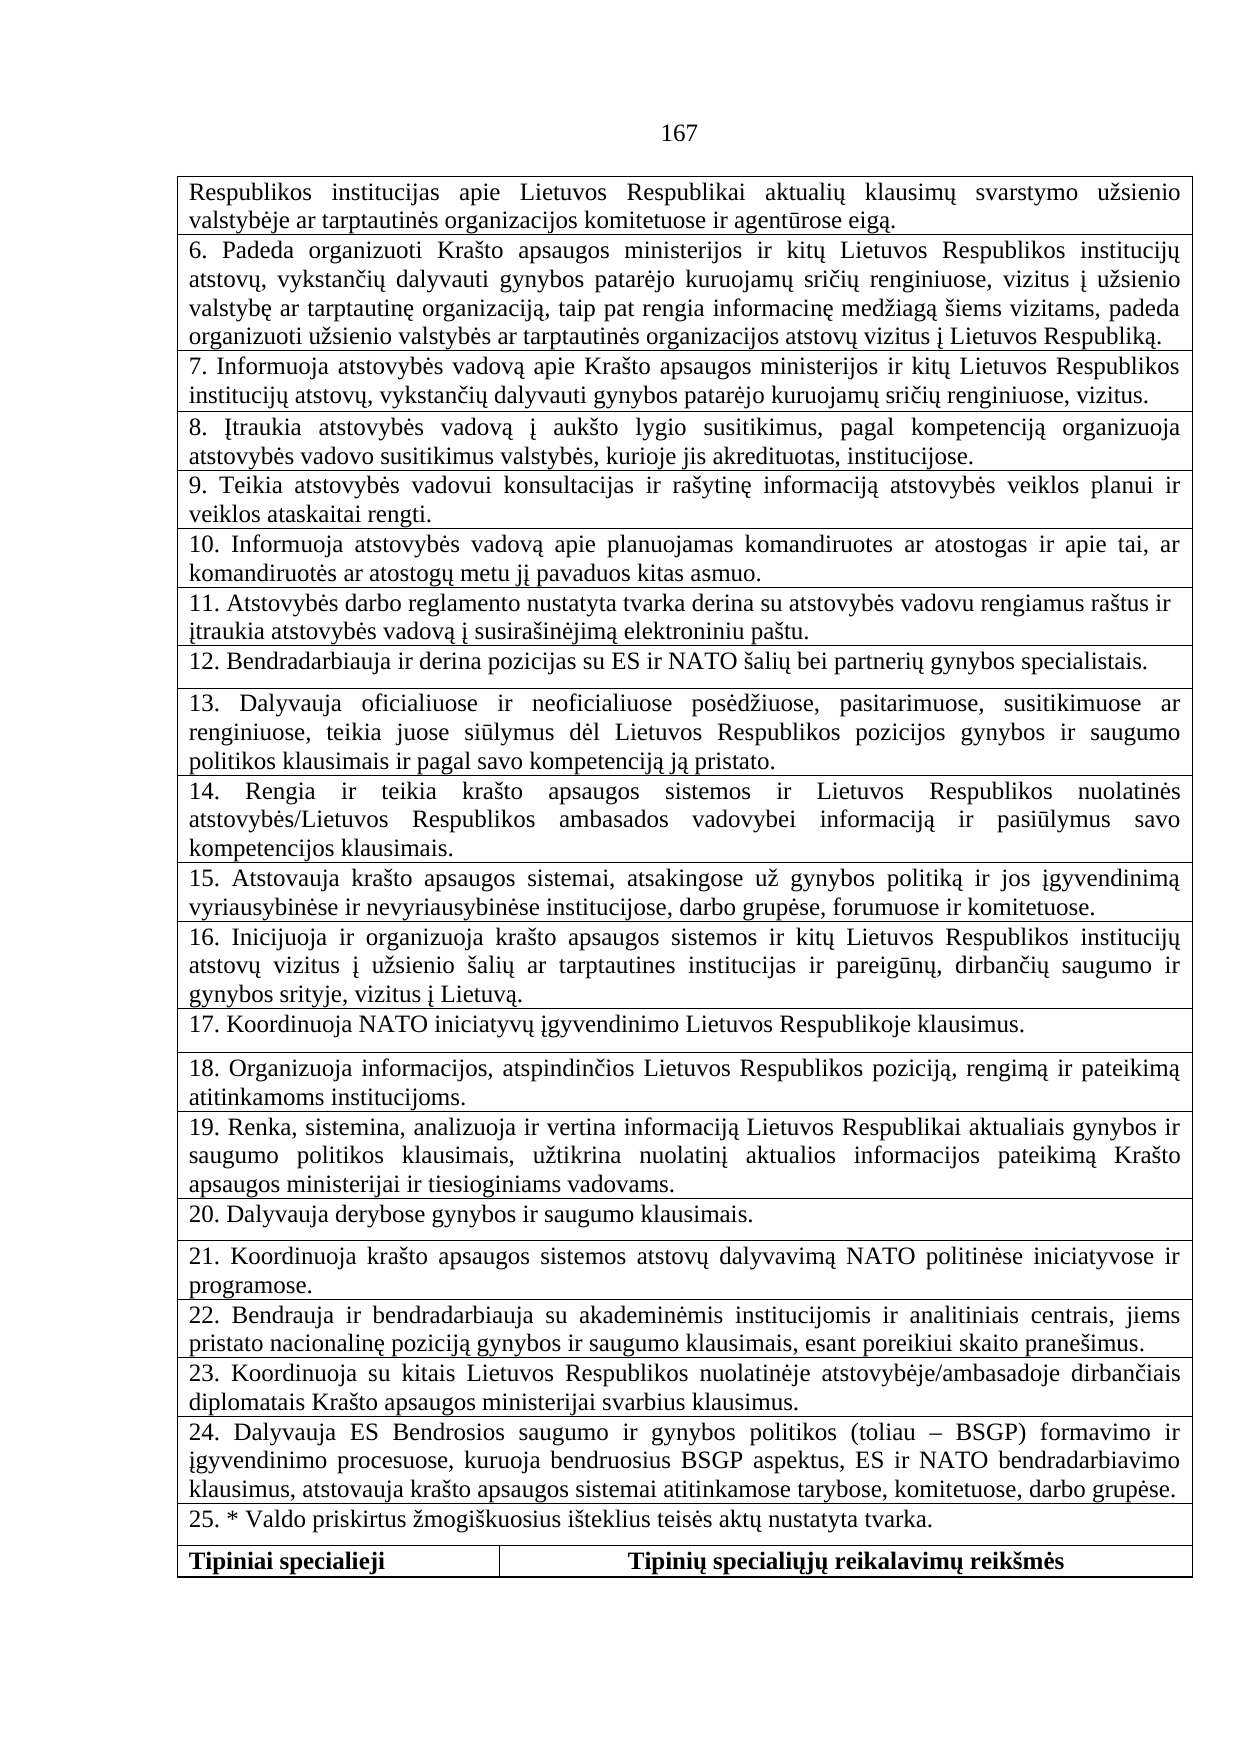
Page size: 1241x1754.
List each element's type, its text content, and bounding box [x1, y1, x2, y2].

table_cell 14. Rengia ir teikia krašto apsaugos sistemos ir Lietuvos Respublikos nuolatinės atstovybės/Lietuvos Respublikos ambasados vadovybei informaciją ir pasiūlymus savo kompetencijos klausimais. [178, 776, 1192, 862]
table_cell 10. Informuoja atstovybės vadovą apie planuojamas komandiruotes ar atostogas ir apie tai, ar komandiruotės ar atostogų metu jį pavaduos kitas asmuo. [178, 529, 1192, 587]
table_cell Respublikos institucijas apie Lietuvos Respublikai aktualių klausimų svarstymo užsienio valstybėje ar tarptautinės organizacijos komitetuose ir agentūrose eigą. [178, 177, 1192, 234]
table_cell 25. * Valdo priskirtus žmogiškuosius išteklius teisės aktų nustatyta tvarka. [178, 1504, 1192, 1545]
table_cell 19. Renka, sistemina, analizuoja ir vertina informaciją Lietuvos Respublikai aktualiais gynybos ir saugumo politikos klausimais, užtikrina nuolatinį aktualios informacijos pateikimą Krašto apsaugos ministerijai ir tiesioginiams vadovams. [178, 1112, 1192, 1198]
table_cell 6. Padeda organizuoti Krašto apsaugos ministerijos ir kitų Lietuvos Respublikos institucijų atstovų, vykstančių dalyvauti gynybos patarėjo kuruojamų sričių renginiuose, vizitus į užsienio valstybę ar tarptautinę organizaciją, taip pat rengia informacinę medžiagą šiems vizitams, padeda organizuoti užsienio valstybės ar tarptautinės organizacijos atstovų vizitus į Lietuvos Respubliką. [178, 235, 1192, 350]
table_cell 13. Dalyvauja oficialiuose ir neoficialiuose posėdžiuose, pasitarimuose, susitikimuose ar renginiuose, teikia juose siūlymus dėl Lietuvos Respublikos pozicijos gynybos ir saugumo politikos klausimais ir pagal savo kompetenciją ją pristato. [178, 689, 1192, 775]
table_cell 9. Teikia atstovybės vadovui konsultacijas ir rašytinę informaciją atstovybės veiklos planui ir veiklos ataskaitai rengti. [178, 471, 1192, 528]
table_cell 11. Atstovybės darbo reglamento nustatyta tvarka derina su atstovybės vadovu rengiamus raštus ir įtraukia atstovybės vadovą į susirašinėjimą elektroniniu paštu. [178, 588, 1192, 645]
table_cell 22. Bendrauja ir bendradarbiauja su akademinėmis institucijomis ir analitiniais centrais, jiems pristato nacionalinę poziciją gynybos ir saugumo klausimais, esant poreikiui skaito pranešimus. [178, 1300, 1192, 1357]
table_cell Tipinių specialiųjų reikalavimų reikšmės [500, 1546, 1192, 1576]
table_cell 8. Įtraukia atstovybės vadovą į aukšto lygio susitikimus, pagal kompetenciją organizuoja atstovybės vadovo susitikimus valstybės, kurioje jis akredituotas, institucijose. [178, 412, 1192, 469]
table_cell 12. Bendradarbiauja ir derina pozicijas su ES ir NATO šalių bei partnerių gynybos specialistais. [178, 646, 1192, 687]
table_cell 16. Inicijuoja ir organizuoja krašto apsaugos sistemos ir kitų Lietuvos Respublikos institucijų atstovų vizitus į užsienio šalių ar tarptautines institucijas ir pareigūnų, dirbančių saugumo ir gynybos srityje, vizitus į Lietuvą. [178, 922, 1192, 1008]
table_cell 18. Organizuoja informacijos, atspindinčios Lietuvos Respublikos poziciją, rengimą ir pateikimą atitinkamoms institucijoms. [178, 1053, 1192, 1111]
table_cell 23. Koordinuoja su kitais Lietuvos Respublikos nuolatinėje atstovybėje/ambasadoje dirbančiais diplomatais Krašto apsaugos ministerijai svarbius klausimus. [178, 1358, 1192, 1416]
table_cell Tipiniai specialieji [178, 1546, 499, 1576]
table_cell 21. Koordinuoja krašto apsaugos sistemos atstovų dalyvavimą NATO politinėse iniciatyvose ir programose. [178, 1241, 1192, 1299]
table_cell 17. Koordinuoja NATO iniciatyvų įgyvendinimo Lietuvos Respublikoje klausimus. [178, 1009, 1192, 1052]
table_cell 20. Dalyvauja derybose gynybos ir saugumo klausimais. [178, 1199, 1192, 1240]
table_cell 15. Atstovauja krašto apsaugos sistemai, atsakingose už gynybos politiką ir jos įgyvendinimą vyriausybinėse ir nevyriausybinėse institucijose, darbo grupėse, forumuose ir komitetuose. [178, 863, 1192, 921]
table_cell 24. Dalyvauja ES Bendrosios saugumo ir gynybos politikos (toliau – BSGP) formavimo ir įgyvendinimo procesuose, kuruoja bendruosius BSGP aspektus, ES ir NATO bendradarbiavimo klausimus, atstovauja krašto apsaugos sistemai atitinkamose tarybose, komitetuose, darbo grupėse. [178, 1417, 1192, 1503]
table_cell 7. Informuoja atstovybės vadovą apie Krašto apsaugos ministerijos ir kitų Lietuvos Respublikos institucijų atstovų, vykstančių dalyvauti gynybos patarėjo kuruojamų sričių renginiuose, vizitus. [178, 351, 1192, 411]
